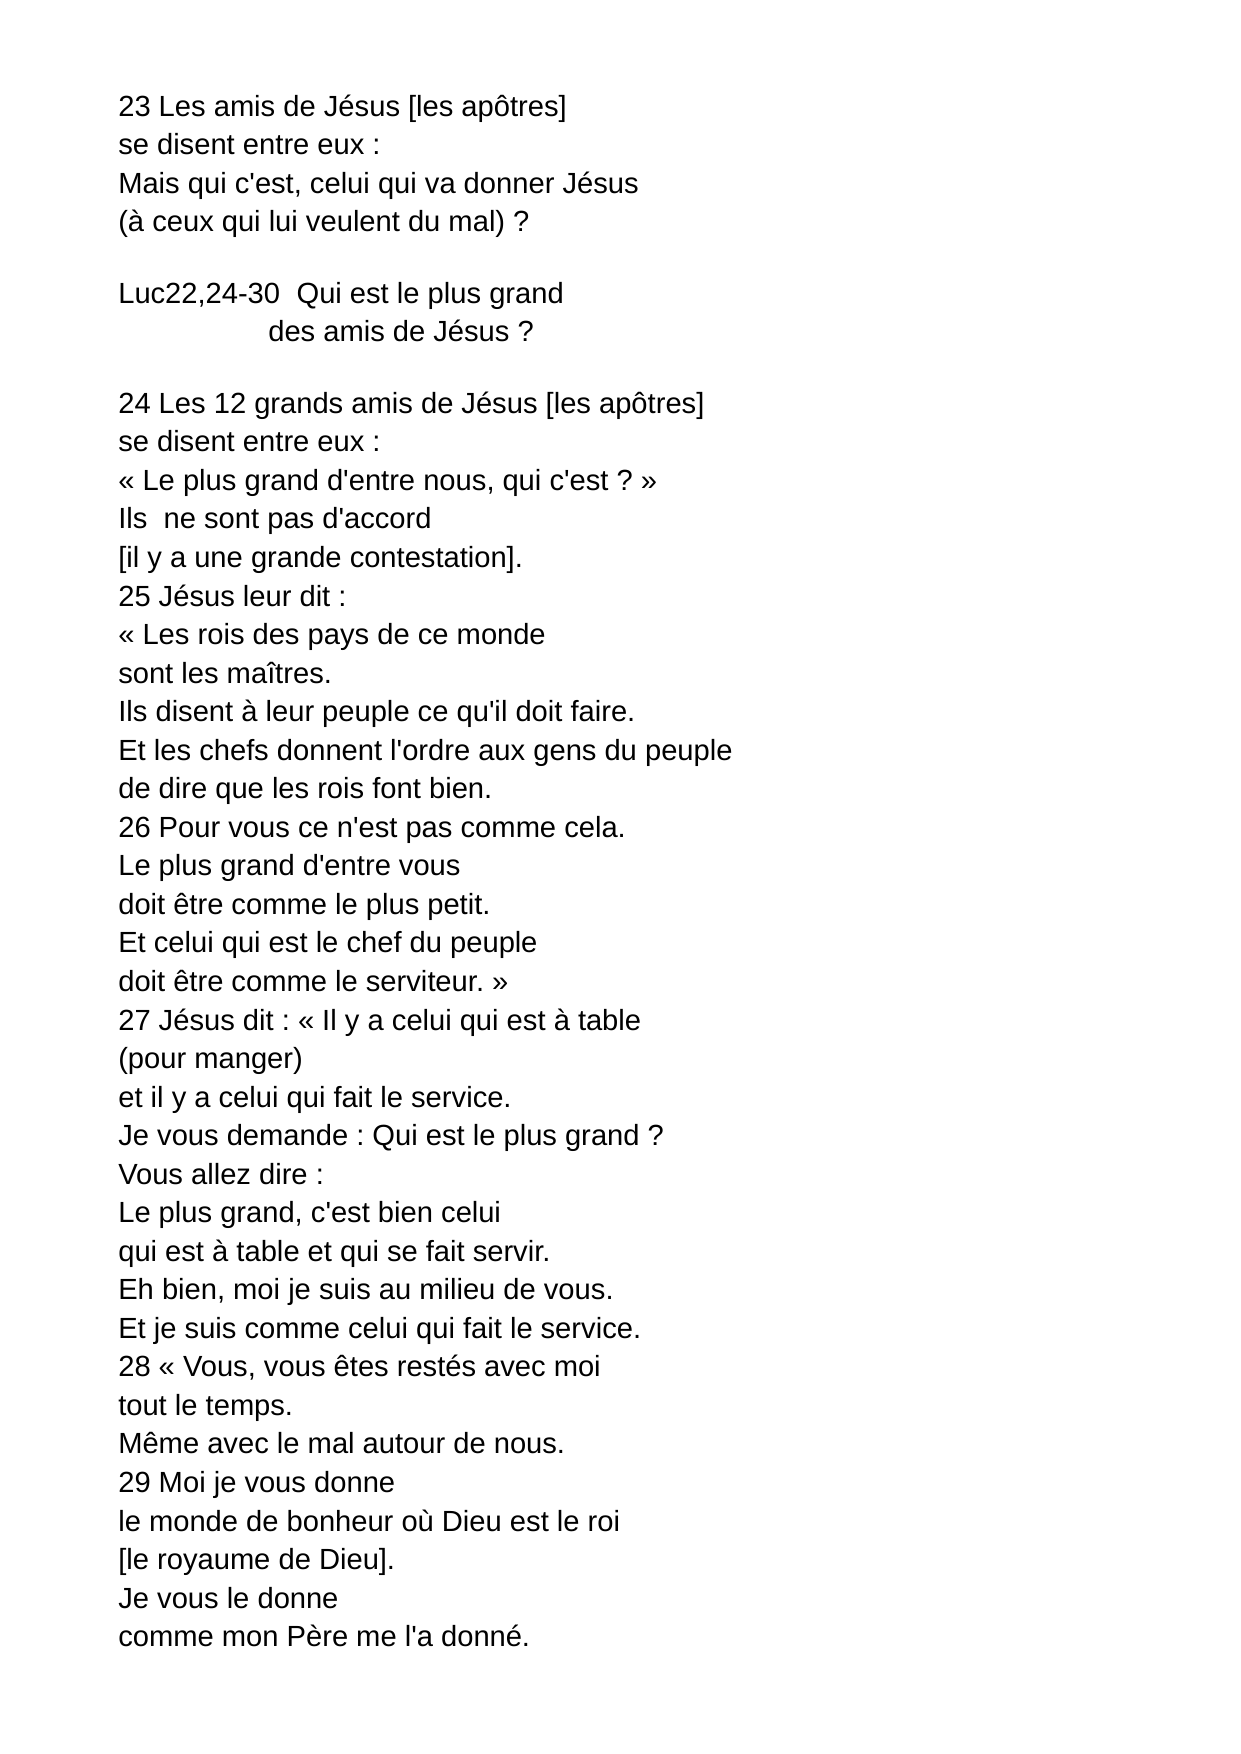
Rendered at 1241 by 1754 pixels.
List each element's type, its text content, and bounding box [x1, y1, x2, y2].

text le monde de bonheur où Dieu est le roi [118, 1503, 1122, 1537]
text se disent entre eux : [118, 127, 1122, 161]
text 27 Jésus dit : « Il y a celui qui est à table [118, 1002, 1122, 1036]
text [il y a une grande contestation]. [118, 540, 1122, 573]
text « Les rois des pays de ce monde [118, 617, 1122, 651]
text 24 Les 12 grands amis de Jésus [les apôtres] [118, 386, 1122, 419]
text 23 Les amis de Jésus [les apôtres] [118, 88, 1122, 122]
text Même avec le mal autour de nous. [118, 1426, 1122, 1460]
text Je vous demande : Qui est le plus grand ? [118, 1118, 1122, 1152]
text Luc22,24-30 Qui est le plus grand [118, 276, 1122, 309]
text qui est à table et qui se fait servir. [118, 1234, 1122, 1267]
text Le plus grand, c'est bien celui [118, 1195, 1122, 1229]
text doit être comme le serviteur. » [118, 964, 1122, 997]
text Eh bien, moi je suis au milieu de vous. [118, 1272, 1122, 1306]
text comme mon Père me l'a donné. [118, 1619, 1122, 1653]
text (à ceux qui lui veulent du mal) ? [118, 204, 1122, 238]
text Vous allez dire : [118, 1157, 1122, 1190]
text Mais qui c'est, celui qui va donner Jésus [118, 166, 1122, 199]
text Ils ne sont pas d'accord [118, 501, 1122, 535]
text des amis de Jésus ? [118, 314, 1122, 348]
text Et les chefs donnent l'ordre aux gens du peuple [118, 733, 1122, 766]
text tout le temps. [118, 1388, 1122, 1421]
text Je vous le donne [118, 1581, 1122, 1614]
text et il y a celui qui fait le service. [118, 1079, 1122, 1113]
text Et celui qui est le chef du peuple [118, 925, 1122, 959]
text se disent entre eux : [118, 424, 1122, 458]
text Et je suis comme celui qui fait le service. [118, 1311, 1122, 1344]
text 26 Pour vous ce n'est pas comme cela. [118, 810, 1122, 843]
text Ils disent à leur peuple ce qu'il doit faire. [118, 694, 1122, 728]
text « Le plus grand d'entre nous, qui c'est ? » [118, 463, 1122, 496]
text 28 « Vous, vous êtes restés avec moi [118, 1349, 1122, 1383]
text (pour manger) [118, 1041, 1122, 1074]
text sont les maîtres. [118, 656, 1122, 689]
text 29 Moi je vous donne [118, 1465, 1122, 1498]
text doit être comme le plus petit. [118, 887, 1122, 920]
text Le plus grand d'entre vous [118, 848, 1122, 882]
text [le royaume de Dieu]. [118, 1542, 1122, 1576]
text 25 Jésus leur dit : [118, 578, 1122, 612]
text de dire que les rois font bien. [118, 771, 1122, 805]
